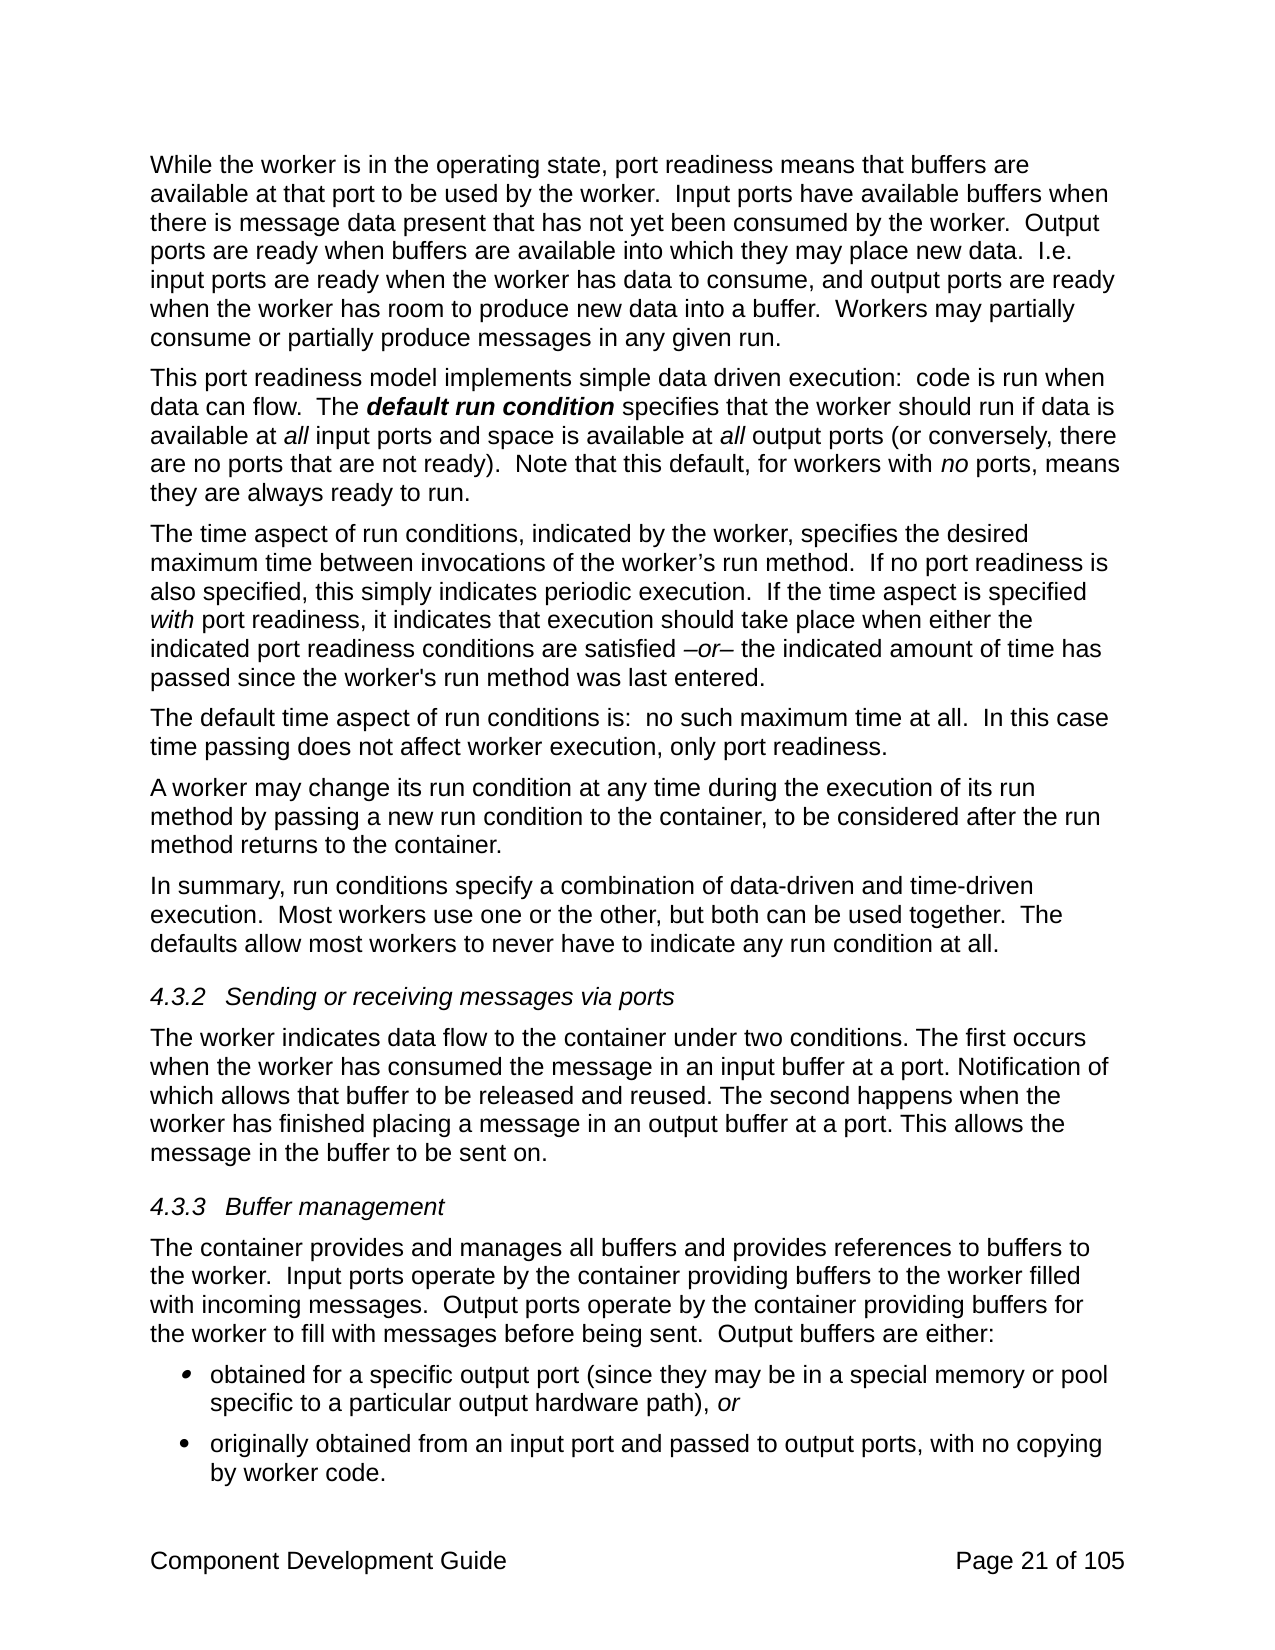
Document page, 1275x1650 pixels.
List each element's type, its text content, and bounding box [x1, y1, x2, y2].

list originally obtained from an input port and passed to output ports, with no copying by worker code. [180, 1429, 1125, 1487]
subtitle Buffer management [150, 1192, 1125, 1221]
text The default time aspect of run conditions is: no such maximum time at all. In this case time passing does not affect worker execution, only port readiness. [150, 703, 1125, 761]
subtitle Sending or receiving messages via ports [150, 982, 1125, 1011]
text A worker may change its run condition at any time during the execution of its run method by passing a new run condition to the container, to be considered after the run method returns to the container. [150, 773, 1125, 859]
text This port readiness model implements simple data driven execution: code is run when data can flow. The default run condition specifies that the worker should run if data is available at all input ports and space is available at all output ports (or conversely, there are no ports that are not ready). Note that this default, for workers with no ports, means they are always ready to run. [150, 363, 1125, 507]
text In summary, run conditions specify a combination of data-driven and time-driven execution. Most workers use one or the other, but both can be used together. The defaults allow most workers to never have to indicate any run condition at all. [150, 871, 1125, 957]
text While the worker is in the operating state, port readiness means that buffers are available at that port to be used by the worker. Input ports have available buffers when there is message data present that has not yet been consumed by the worker. Output ports are ready when buffers are available into which they may place new data. I.e. input ports are ready when the worker has data to consume, and output ports are ready when the worker has room to produce new data into a buffer. Workers may partially consume or partially produce messages in any given run. [150, 150, 1125, 351]
list obtained for a specific output port (since they may be in a special memory or pool specific to a particular output hardware path), or [180, 1359, 1125, 1417]
text The container provides and manages all buffers and provides references to buffers to the worker. Input ports operate by the container providing buffers to the worker filled with incoming messages. Output ports operate by the container providing buffers for the worker to fill with messages before being sent. Output buffers are either: [150, 1233, 1125, 1348]
text The time aspect of run conditions, indicated by the worker, specifies the desired maximum time between invocations of the worker’s run method. If no port readiness is also specified, this simply indicates periodic execution. If the time aspect is specified with port readiness, it indicates that execution should take place when either the indicated port readiness conditions are satisfied –or– the indicated amount of time has passed since the worker's run method was last entered. [150, 519, 1125, 691]
text The worker indicates data flow to the container under two conditions. The first occurs when the worker has consumed the message in an input buffer at a port. Notification of which allows that buffer to be released and reused. The second happens when the worker has finished placing a message in an output buffer at a port. This allows the message in the buffer to be sent on. [150, 1023, 1125, 1167]
